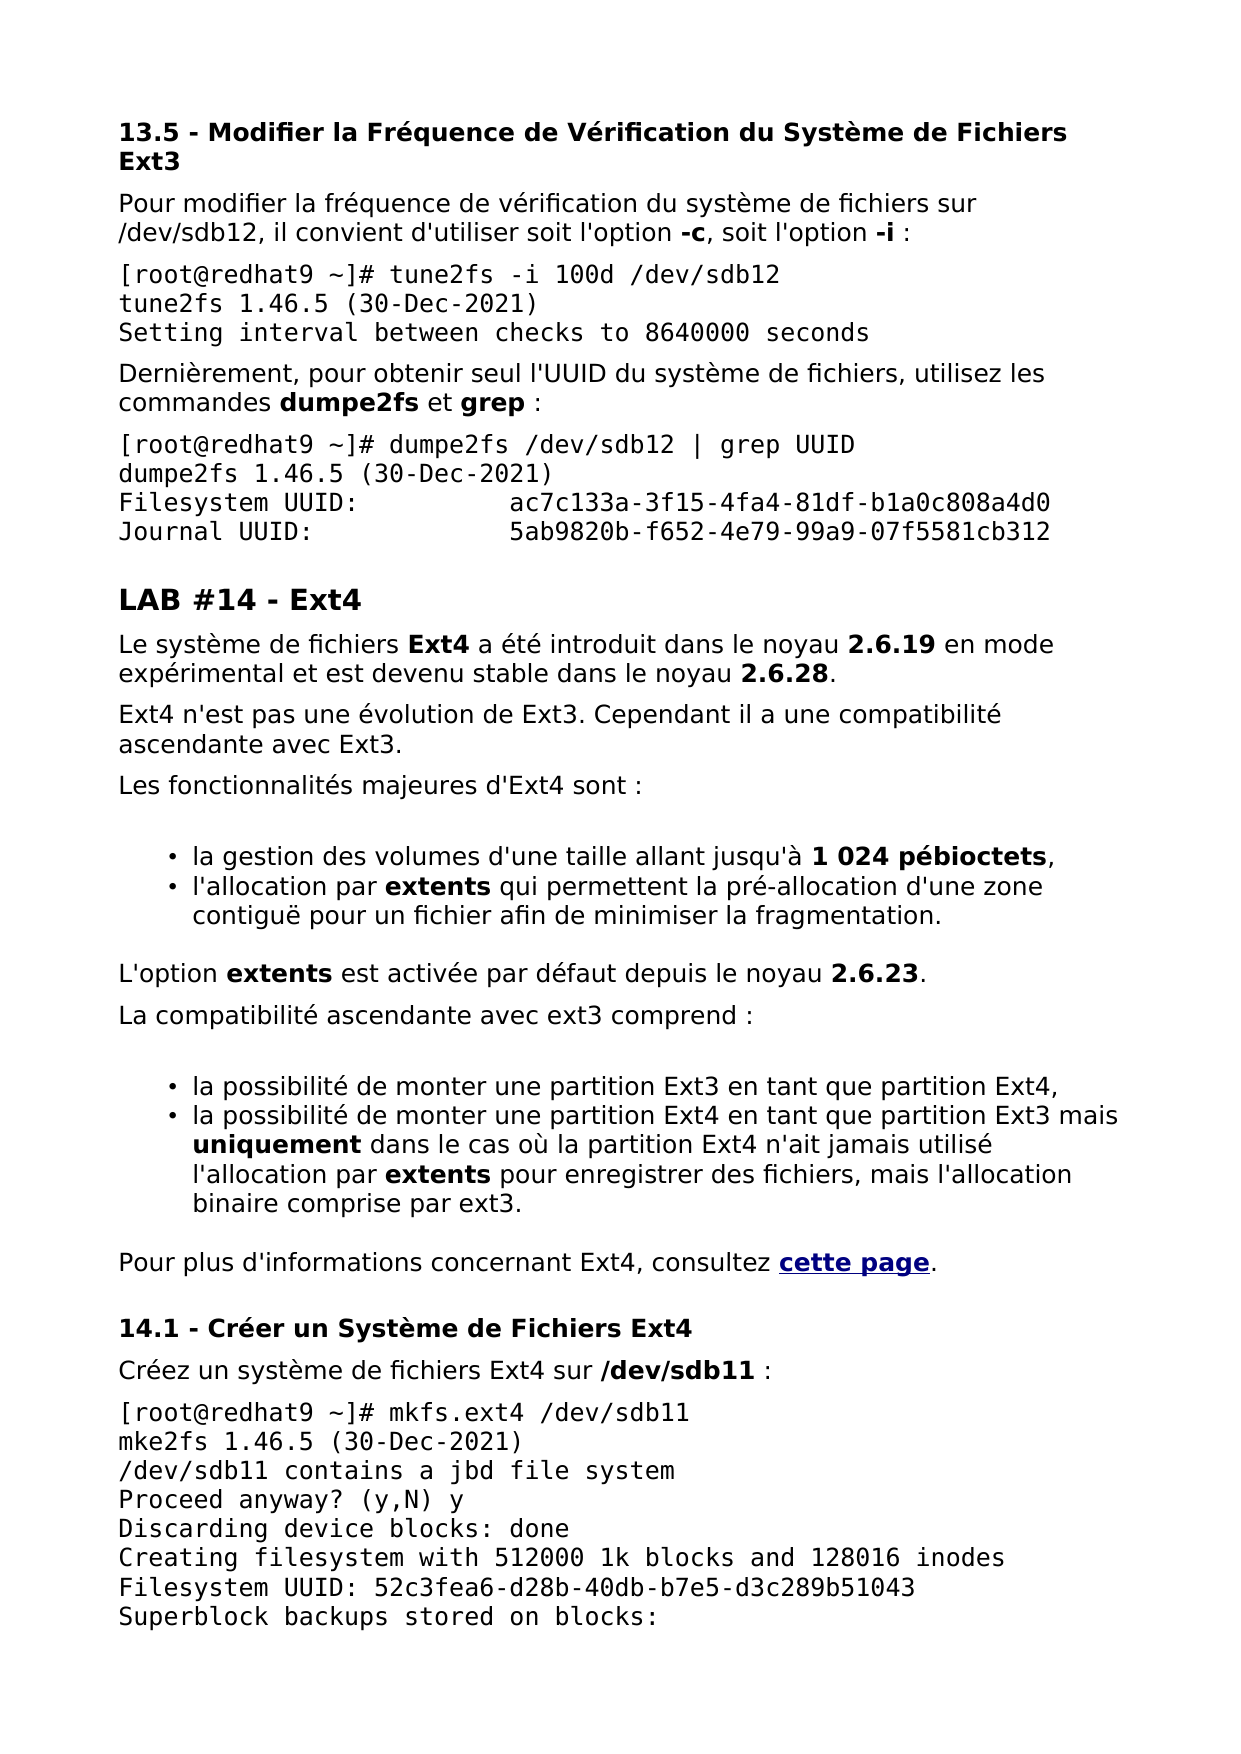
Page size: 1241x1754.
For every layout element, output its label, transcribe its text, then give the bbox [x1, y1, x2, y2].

text Ext4 n'est pas une évolution de Ext3. Cependant il a une compatibilité ascendante avec Ext3. [118, 701, 1122, 759]
text Les fonctionnalités majeures d'Ext4 sont : [118, 771, 1122, 801]
list la possibilité de monter une partition Ext4 en tant que partition Ext3 mais uniquement dans le cas où la partition Ext4 n'ait jamais utilisé l'allocation par extents pour enregistrer des fichiers, mais l'allocation binaire comprise par ext3. [177, 1102, 1122, 1218]
text Dernièrement, pour obtenir seul l'UUID du système de fichiers, utilisez les commandes dumpe2fs et grep : [118, 359, 1122, 417]
text [root@redhat9 ~]# dumpe2fs /dev/sdb12 | grep UUID dumpe2fs 1.46.5 (30-Dec-2021) Filesystem UUID: ac7c133a-3f15-4fa4-81df-b1a0c808a4d0 Journal UUID: 5ab9820b-f652-4e79-99a9-07f5581cb312 [118, 430, 1122, 547]
text Créez un système de fichiers Ext4 sur /dev/sdb11 : [118, 1356, 1122, 1385]
subtitle 13.5 - Modifier la Fréquence de Vérification du Système de Fichiers Ext3 [118, 118, 1122, 176]
text Pour plus d'informations concernant Ext4, consultez cette page. [118, 1248, 1122, 1277]
text La compatibilité ascendante avec ext3 comprend : [118, 1001, 1122, 1030]
text Le système de fichiers Ext4 a été introduit dans le noyau 2.6.19 en mode expérimental et est devenu stable dans le noyau 2.6.28. [118, 630, 1122, 688]
list la possibilité de monter une partition Ext3 en tant que partition Ext4, [177, 1072, 1122, 1102]
text [root@redhat9 ~]# mkfs.ext4 /dev/sdb11 mke2fs 1.46.5 (30-Dec-2021) /dev/sdb11 contains a jbd file system Proceed anyway? (y,N) y Discarding device blocks: done Creating filesystem with 512000 1k blocks and 128016 inodes Filesystem UUID: 52c3fea6-d28b-40db-b7e5-d3c289b51043 Superblock backups stored on blocks: [118, 1398, 1122, 1631]
list l'allocation par extents qui permettent la pré-allocation d'une zone contiguë pour un fichier afin de minimiser la fragmentation. [177, 872, 1122, 930]
subtitle 14.1 - Créer un Système de Fichiers Ext4 [118, 1314, 1122, 1343]
list la gestion des volumes d'une taille allant jusqu'à 1 024 pébioctets, [177, 843, 1122, 872]
text Pour modifier la fréquence de vérification du système de fichiers sur /dev/sdb12, il convient d'utiliser soit l'option -c, soit l'option -i : [118, 189, 1122, 247]
text L'option extents est activée par défaut depuis le noyau 2.6.23. [118, 959, 1122, 989]
text [root@redhat9 ~]# tune2fs -i 100d /dev/sdb12 tune2fs 1.46.5 (30-Dec-2021) Setting interval between checks to 8640000 seconds [118, 260, 1122, 347]
subtitle LAB #14 - Ext4 [118, 583, 1122, 617]
